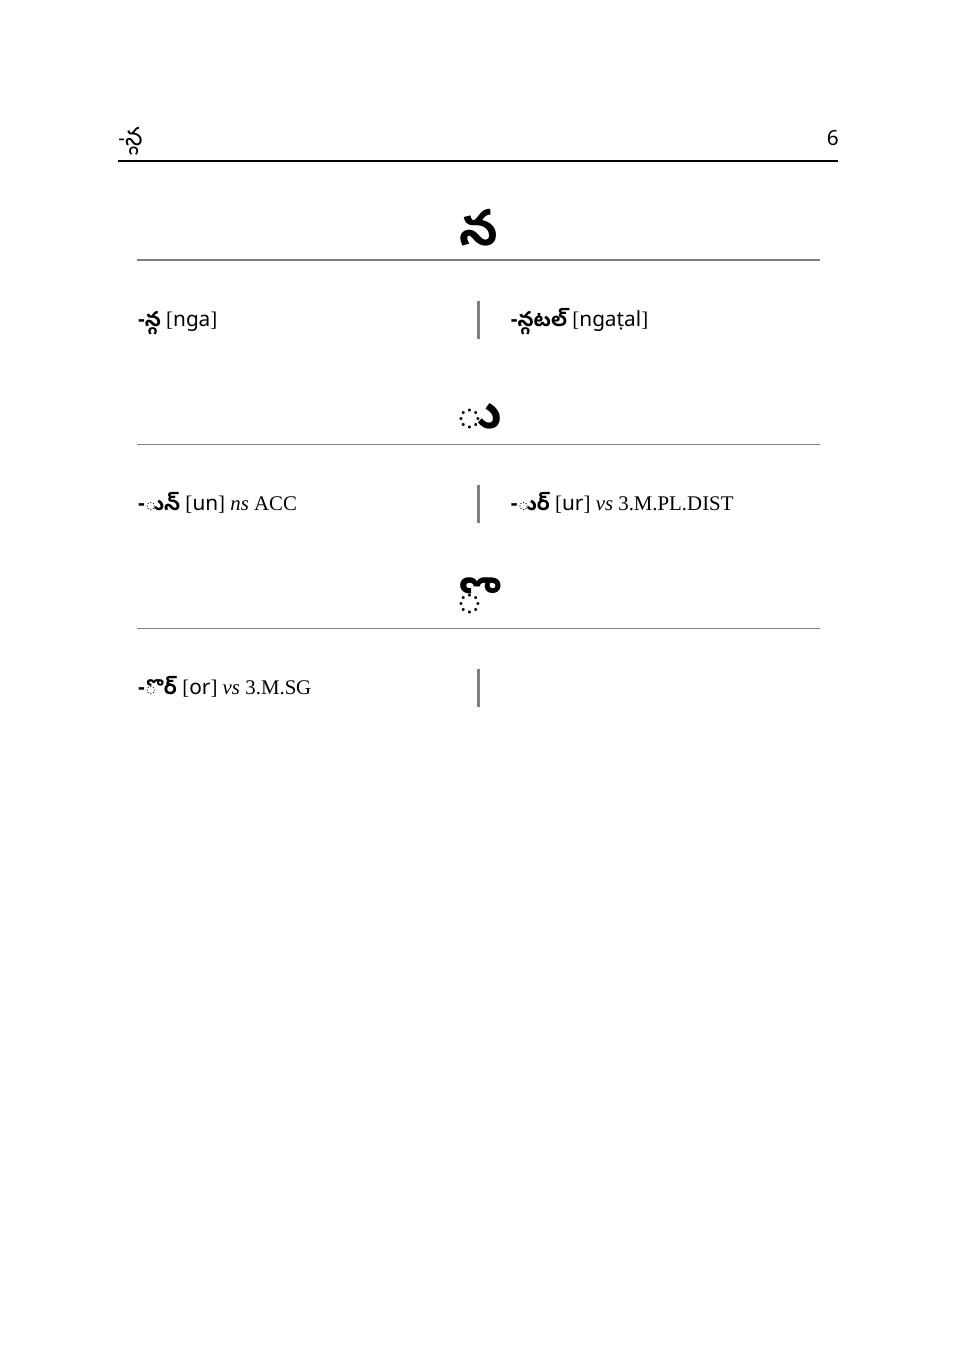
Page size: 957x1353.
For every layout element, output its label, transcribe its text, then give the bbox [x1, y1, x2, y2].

text -న్గ [nga] [119, 302, 465, 337]
text -న్గటల్ [ngaṭal] [492, 302, 837, 337]
text -ున్‌ [un‌] ns ACC [119, 486, 465, 521]
text ొ [137, 559, 820, 628]
text ు [137, 376, 820, 444]
text -ుర్ [ur] vs 3.M.PL.DIST [492, 486, 837, 521]
text -ొర్ [or] vs 3.M.SG [119, 670, 465, 705]
text న [137, 191, 820, 259]
